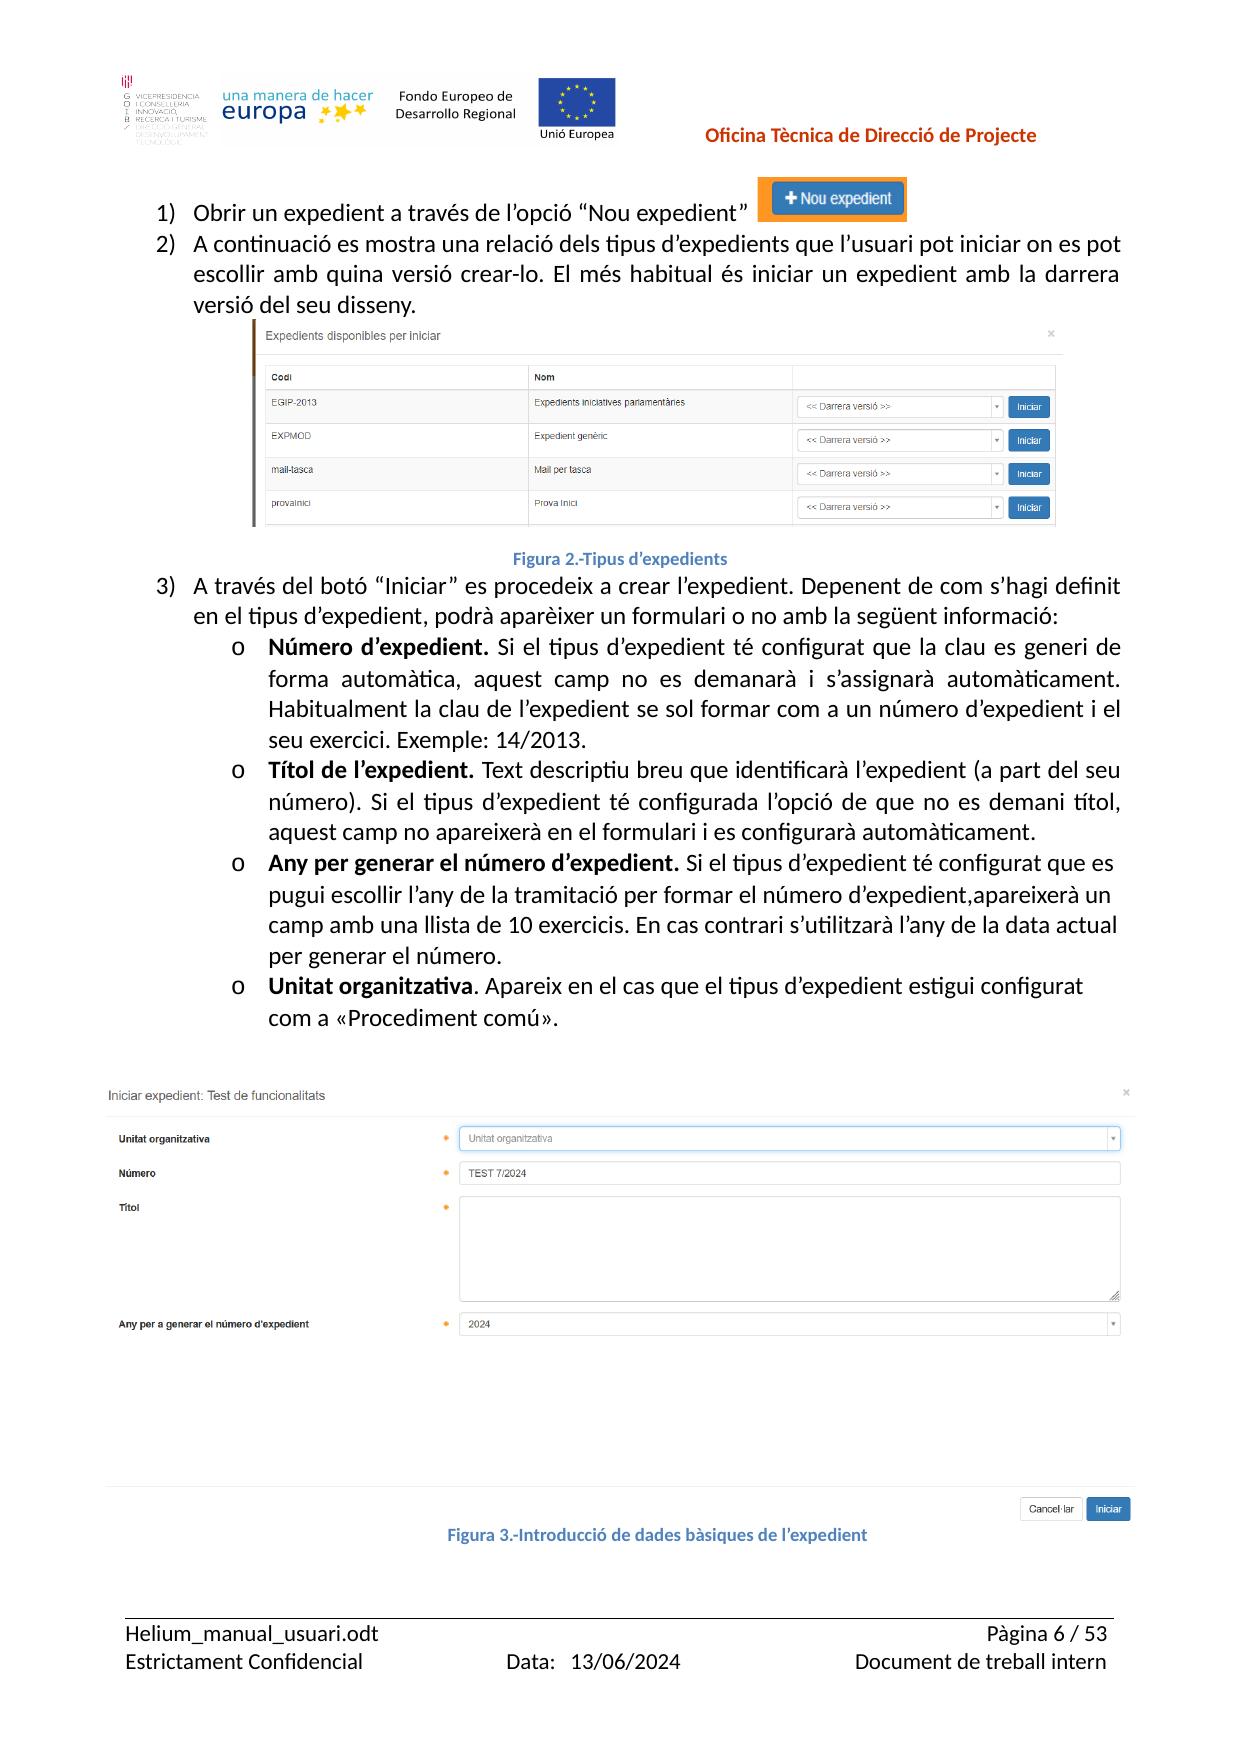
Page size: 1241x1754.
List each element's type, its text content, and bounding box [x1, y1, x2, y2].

list Unitat organitzativa. Apareix en el cas que el tipus d’expedient estigui configurat com a «Procediment comú». [231, 970, 1122, 1033]
text Figura 2.-Tipus d’expedients [118, 547, 1122, 570]
picture [118, 73, 213, 147]
list A través del botó “Iniciar” es procedeix a crear l’expedient. Depenent de com s’hagi definit en el tipus d’expedient, podrà aparèixer un formulari o no amb la següent informació: [156, 570, 1122, 631]
list Número d’expedient. Si el tipus d’expedient té configurat que la clau es generi de forma automàtica, aquest camp no es demanarà i s’assignarà automàticament. Habitualment la clau de l’expedient se sol formar com a un número d’expedient i el seu exercici. Exemple: 14/2013. [231, 631, 1122, 754]
list Títol de l’expedient. Text descriptiu breu que identificarà l’expedient (a part del seu número). Si el tipus d’expedient té configurada l’opció de que no es demani títol, aquest camp no apareixerà en el formulari i es configurarà automàticament. [231, 754, 1122, 847]
picture [105, 1084, 1135, 1524]
list Any per generar el número d’expedient. Si el tipus d’expedient té configurat que es pugui escollir l’any de la tramitació per formar el número d’expedient,apareixerà un camp amb una llista de 10 exercicis. En cas contrari s’utilitzarà l’any de la data actual per generar el número. [231, 847, 1122, 970]
list A continuació es mostra una relació dels tipus d’expedients que l’usuari pot iniciar on es pot escollir amb quina versió crear-lo. El més habitual és iniciar un expedient amb la darrera versió del seu disseny. [156, 228, 1122, 319]
picture [757, 177, 907, 222]
text Figura 3.-Introducció de dades bàsiques de l’expedient [193, 1524, 1122, 1546]
picture [252, 319, 1063, 527]
picture [219, 73, 621, 147]
list Obrir un expedient a través de l’opció “Nou expedient” [156, 178, 1122, 228]
